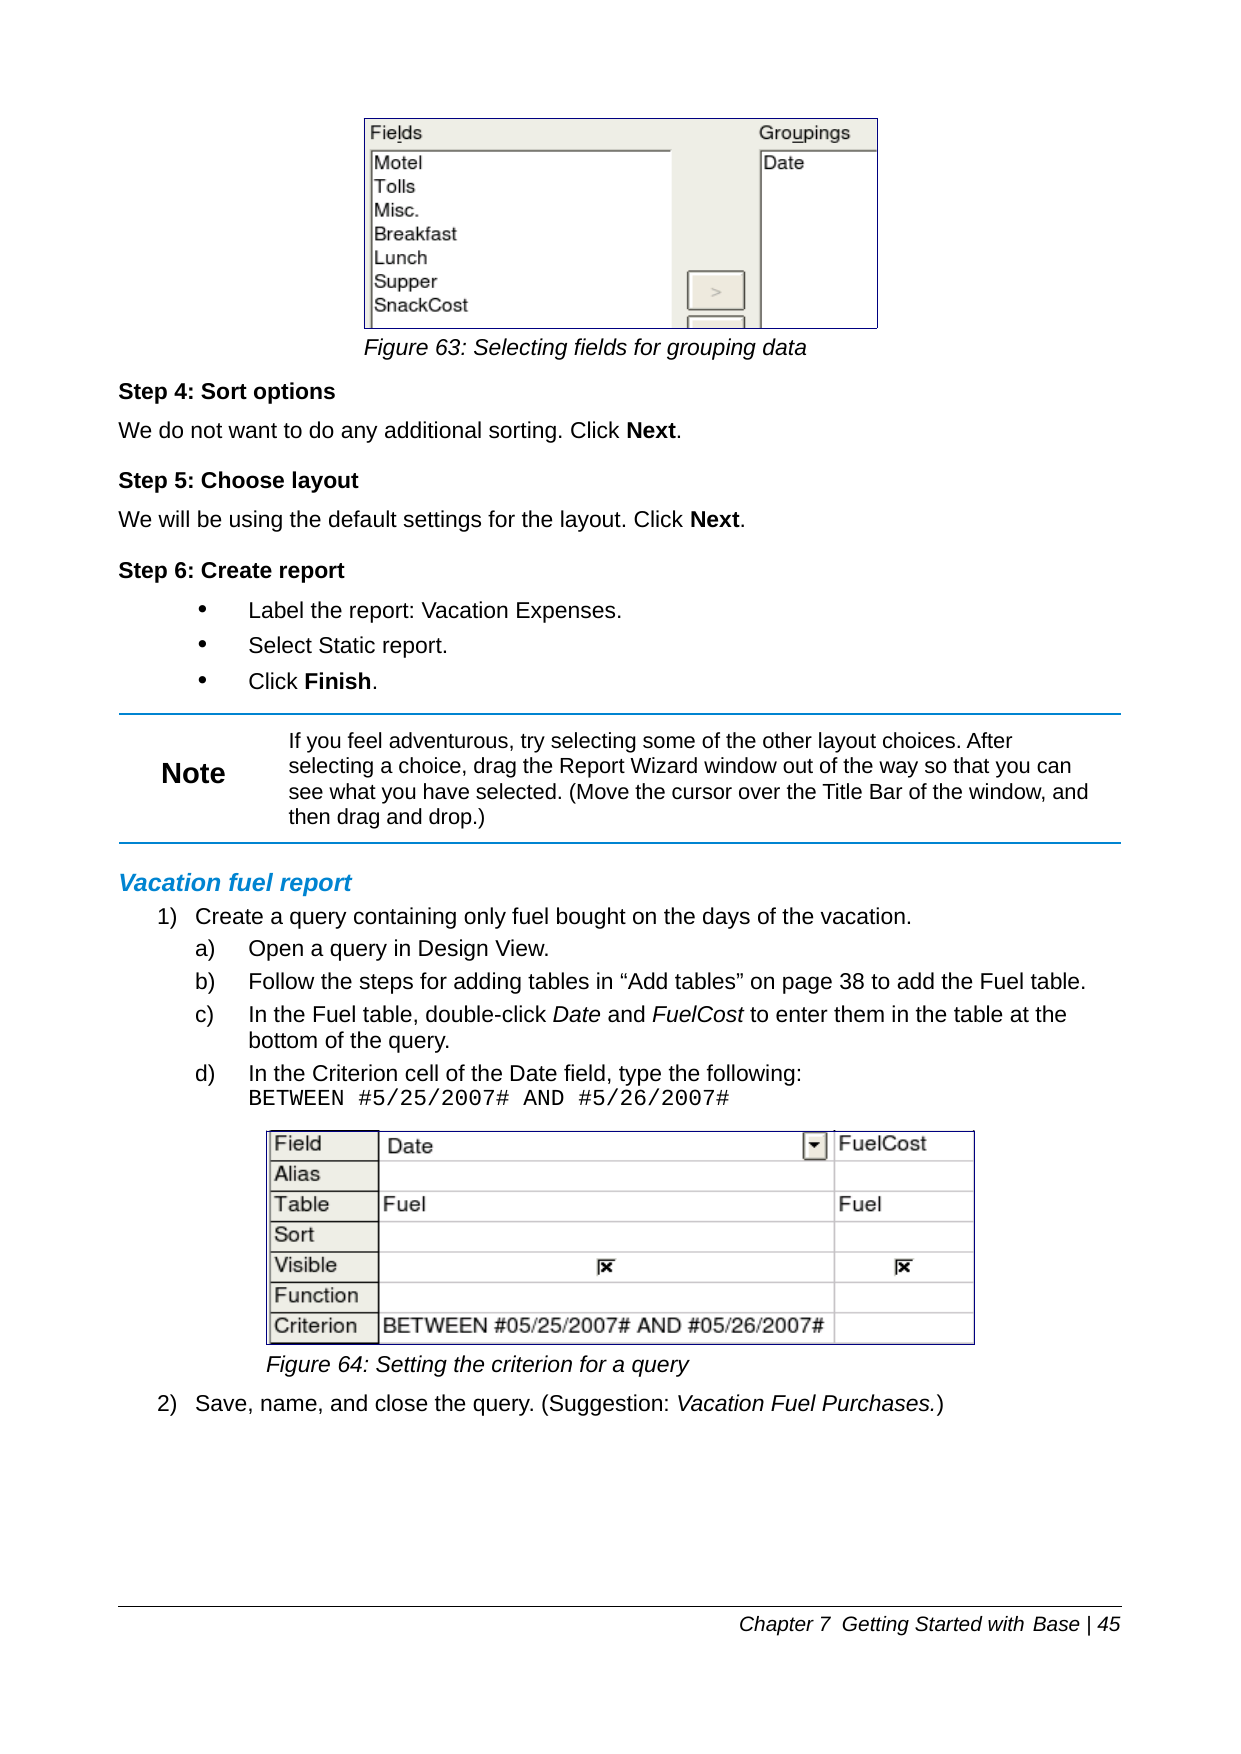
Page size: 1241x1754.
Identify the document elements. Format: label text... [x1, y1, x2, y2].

text Step 5: Choose layout [118, 467, 1122, 493]
list Select Static report. [195, 631, 1122, 660]
list Label the report: Vacation Expenses. [195, 595, 1122, 624]
list In the Criterion cell of the Date field, type the following: BETWEEN #5/25/2007# AND #5/26/2007# [195, 1059, 1122, 1112]
list Open a query in Design View. [195, 935, 1122, 962]
picture [365, 119, 877, 328]
table_header If you feel adventurous, try selecting some of the other layout choices. After selecting a choice, drag the Report Wizard window out of the way so that you can see what you have selected. (Move the cursor over the Title Bar of the window, and then drag and drop.) [267, 715, 1121, 842]
list Click Finish. [195, 666, 1122, 695]
list Follow the steps for adding tables in “Add tables” on page to add the Fuel table. [195, 968, 1122, 994]
text Figure 220: Setting the criterion for a query [266, 1351, 974, 1377]
text We will be using the default settings for the layout. Click Next. [118, 506, 1122, 532]
table_header Note [119, 715, 267, 842]
subtitle Vacation fuel report [118, 867, 1122, 896]
text We do not want to do any additional sorting. Click Next. [118, 417, 1122, 443]
list Create a query containing only fuel bought on the days of the vacation. [177, 903, 1122, 929]
list Save, name, and close the query. (Suggestion: Vacation Fuel Purchases.) [177, 1389, 1122, 1416]
text Step 6: Create report [118, 557, 1122, 583]
text Figure 219: Selecting fields for grouping data [363, 334, 877, 361]
picture [267, 1132, 974, 1344]
text Step 4: Sort options [118, 378, 1122, 404]
list In the Fuel table, double-click Date and FuelCost to enter them in the table at the bottom of the query. [195, 1001, 1122, 1053]
